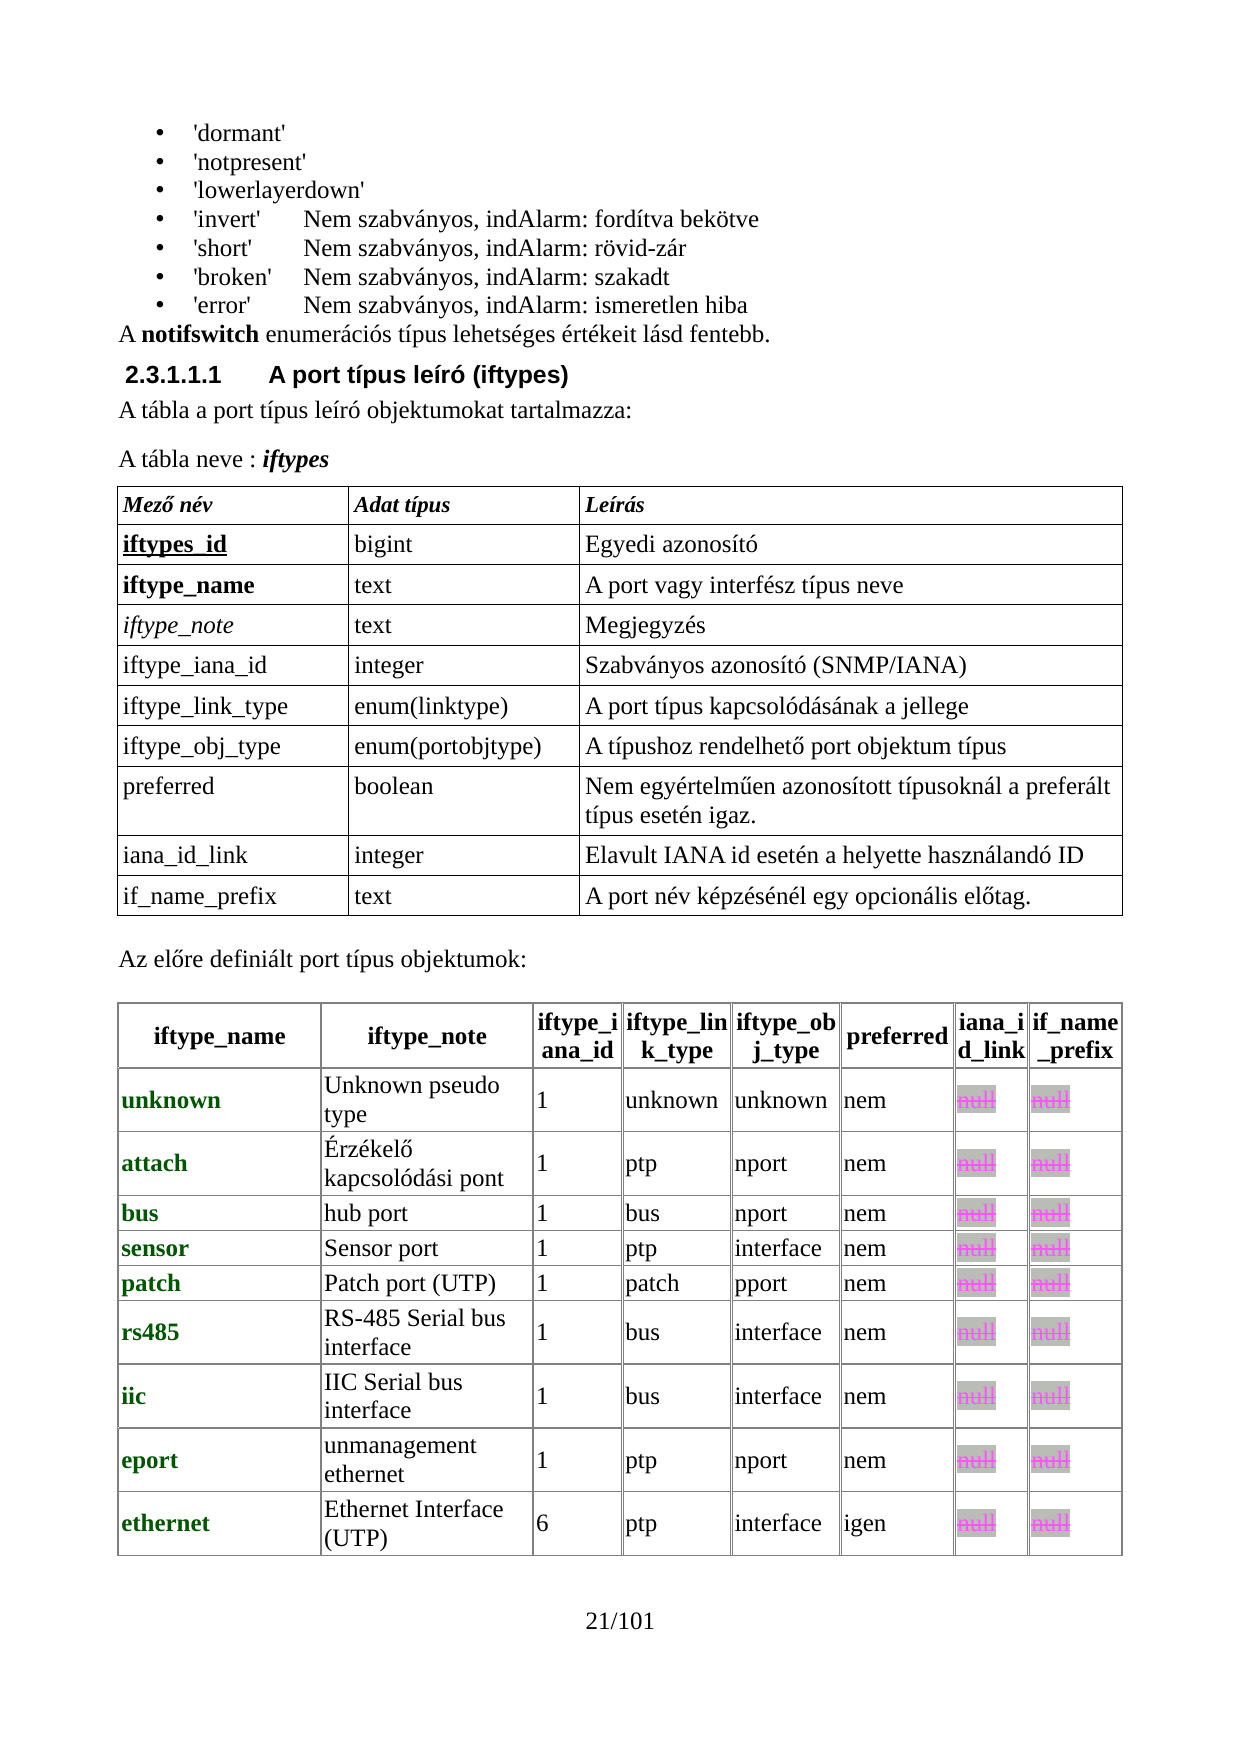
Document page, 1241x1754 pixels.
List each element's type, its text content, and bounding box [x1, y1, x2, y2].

table_cell text [349, 565, 579, 604]
table_header iftype_name [119, 1004, 320, 1067]
table_cell 6 [534, 1492, 621, 1554]
table_cell Elavult IANA id esetén a helyette használandó ID [580, 836, 1122, 875]
table_cell Szabványos azonosító (SNMP/IANA) [580, 646, 1122, 685]
table_cell unknown [733, 1069, 839, 1131]
table_cell ptp [624, 1231, 730, 1264]
table_cell iftype_iana_id [118, 646, 348, 685]
table_cell null [1030, 1365, 1121, 1427]
table_cell Sensor port [322, 1231, 532, 1264]
table_cell bus [624, 1301, 730, 1363]
list 'broken' Nem szabványos, indAlarm: szakadt [156, 262, 1122, 291]
table_cell null [1030, 1132, 1121, 1194]
table_cell A port név képzésénél egy opcionális előtag. [580, 876, 1122, 915]
table_cell null [1030, 1492, 1121, 1554]
table_cell iftype_name [118, 565, 348, 604]
list 'error' Nem szabványos, indAlarm: ismeretlen hiba [156, 291, 1122, 319]
table_cell bigint [349, 525, 579, 564]
table_cell null [956, 1132, 1027, 1194]
table_cell null [1030, 1301, 1121, 1363]
table_cell nem [842, 1365, 953, 1427]
table_cell Ethernet Interface (UTP) [322, 1492, 532, 1554]
table_header iftype_note [322, 1004, 532, 1067]
list 'invert' Nem szabványos, indAlarm: fordítva bekötve [156, 204, 1122, 233]
table_cell ethernet [119, 1492, 320, 1554]
table_cell iana_id_link [118, 836, 348, 875]
table_cell A típushoz rendelhető port objektum típus [580, 726, 1122, 766]
table_cell Patch port (UTP) [322, 1266, 532, 1299]
table_header if_name_prefix [1030, 1004, 1121, 1067]
text Az előre definiált port típus objektumok: [118, 944, 1122, 973]
list 'notpresent' [156, 147, 1122, 176]
subtitle A port típus leíró (iftypes) [118, 361, 1122, 389]
table_cell nport [733, 1429, 839, 1491]
table_cell Megjegyzés [580, 605, 1122, 644]
table_cell boolean [349, 767, 579, 834]
table_cell null [956, 1365, 1027, 1427]
table_header Adat típus [349, 487, 579, 524]
table_cell unknown [624, 1069, 730, 1131]
table_cell bus [119, 1196, 320, 1229]
table_cell text [349, 605, 579, 644]
table_cell 1 [534, 1301, 621, 1363]
table_cell null [956, 1301, 1027, 1363]
table_cell null [956, 1266, 1027, 1299]
table_header iftype_obj_type [733, 1004, 839, 1067]
table_header iftype_iana_id [534, 1004, 621, 1067]
table_cell nem [842, 1231, 953, 1264]
table_cell iftypes_id [118, 525, 348, 564]
table_cell iftype_link_type [118, 686, 348, 725]
table_cell nem [842, 1069, 953, 1131]
table_cell bus [624, 1196, 730, 1229]
table_cell null [1030, 1266, 1121, 1299]
table_cell ptp [624, 1429, 730, 1491]
table_cell integer [349, 836, 579, 875]
table_cell null [956, 1196, 1027, 1229]
list 'short' Nem szabványos, indAlarm: rövid-zár [156, 233, 1122, 262]
table_cell rs485 [119, 1301, 320, 1363]
table_cell text [349, 876, 579, 915]
table_cell nem [842, 1132, 953, 1194]
table_cell Egyedi azonosító [580, 525, 1122, 564]
list 'lowerlayerdown' [156, 176, 1122, 204]
table_cell interface [733, 1231, 839, 1264]
table_cell patch [624, 1266, 730, 1299]
table_cell 1 [534, 1429, 621, 1491]
table_cell 1 [534, 1069, 621, 1131]
table_cell unmanagement ethernet [322, 1429, 532, 1491]
table_cell 1 [534, 1231, 621, 1264]
table_cell 1 [534, 1266, 621, 1299]
table_cell bus [624, 1365, 730, 1427]
table_cell null [1030, 1069, 1121, 1131]
table_cell null [1030, 1231, 1121, 1264]
table_cell iic [119, 1365, 320, 1427]
table_cell nem [842, 1266, 953, 1299]
table_cell A port vagy interfész típus neve [580, 565, 1122, 604]
table_cell null [1030, 1196, 1121, 1229]
table_cell 1 [534, 1196, 621, 1229]
table_cell A port típus kapcsolódásának a jellege [580, 686, 1122, 725]
table_cell interface [733, 1492, 839, 1554]
table_cell 1 [534, 1365, 621, 1427]
table_cell if_name_prefix [118, 876, 348, 915]
table_header preferred [842, 1004, 953, 1067]
text A notifswitch enumerációs típus lehetséges értékeit lásd fentebb. [118, 319, 1122, 348]
table_cell eport [119, 1429, 320, 1491]
table_header iana_id_link [956, 1004, 1027, 1067]
table_cell enum(portobjtype) [349, 726, 579, 766]
table_cell Érzékelő kapcsolódási pont [322, 1132, 532, 1194]
table_cell attach [119, 1132, 320, 1194]
table_cell preferred [118, 767, 348, 834]
table_cell nem [842, 1301, 953, 1363]
table_cell Unknown pseudo type [322, 1069, 532, 1131]
table_cell nem [842, 1429, 953, 1491]
table_cell patch [119, 1266, 320, 1299]
table_cell interface [733, 1365, 839, 1427]
table_cell interface [733, 1301, 839, 1363]
table_cell nport [733, 1132, 839, 1194]
table_cell nem [842, 1196, 953, 1229]
table_cell 1 [534, 1132, 621, 1194]
text A tábla neve : iftypes [118, 444, 1122, 473]
table_cell sensor [119, 1231, 320, 1264]
table_header Mező név [118, 487, 348, 524]
table_cell null [956, 1492, 1027, 1554]
table_cell pport [733, 1266, 839, 1299]
table_cell IIC Serial bus interface [322, 1365, 532, 1427]
table_cell Nem egyértelműen azonosított típusoknál a preferált típus esetén igaz. [580, 767, 1122, 834]
table_cell ptp [624, 1132, 730, 1194]
table_cell null [956, 1069, 1027, 1131]
table_cell ptp [624, 1492, 730, 1554]
table_cell null [1030, 1429, 1121, 1491]
table_cell RS-485 Serial bus interface [322, 1301, 532, 1363]
list 'dormant' [156, 118, 1122, 147]
table_cell nport [733, 1196, 839, 1229]
table_header iftype_link_type [624, 1004, 730, 1067]
table_cell iftype_note [118, 605, 348, 644]
table_cell unknown [119, 1069, 320, 1131]
table_cell hub port [322, 1196, 532, 1229]
table_cell null [956, 1231, 1027, 1264]
table_cell iftype_obj_type [118, 726, 348, 766]
table_cell null [956, 1429, 1027, 1491]
table_cell integer [349, 646, 579, 685]
table_header Leírás [580, 487, 1122, 524]
table_cell enum(linktype) [349, 686, 579, 725]
text A tábla a port típus leíró objektumokat tartalmazza: [118, 395, 1122, 424]
table_cell igen [842, 1492, 953, 1554]
